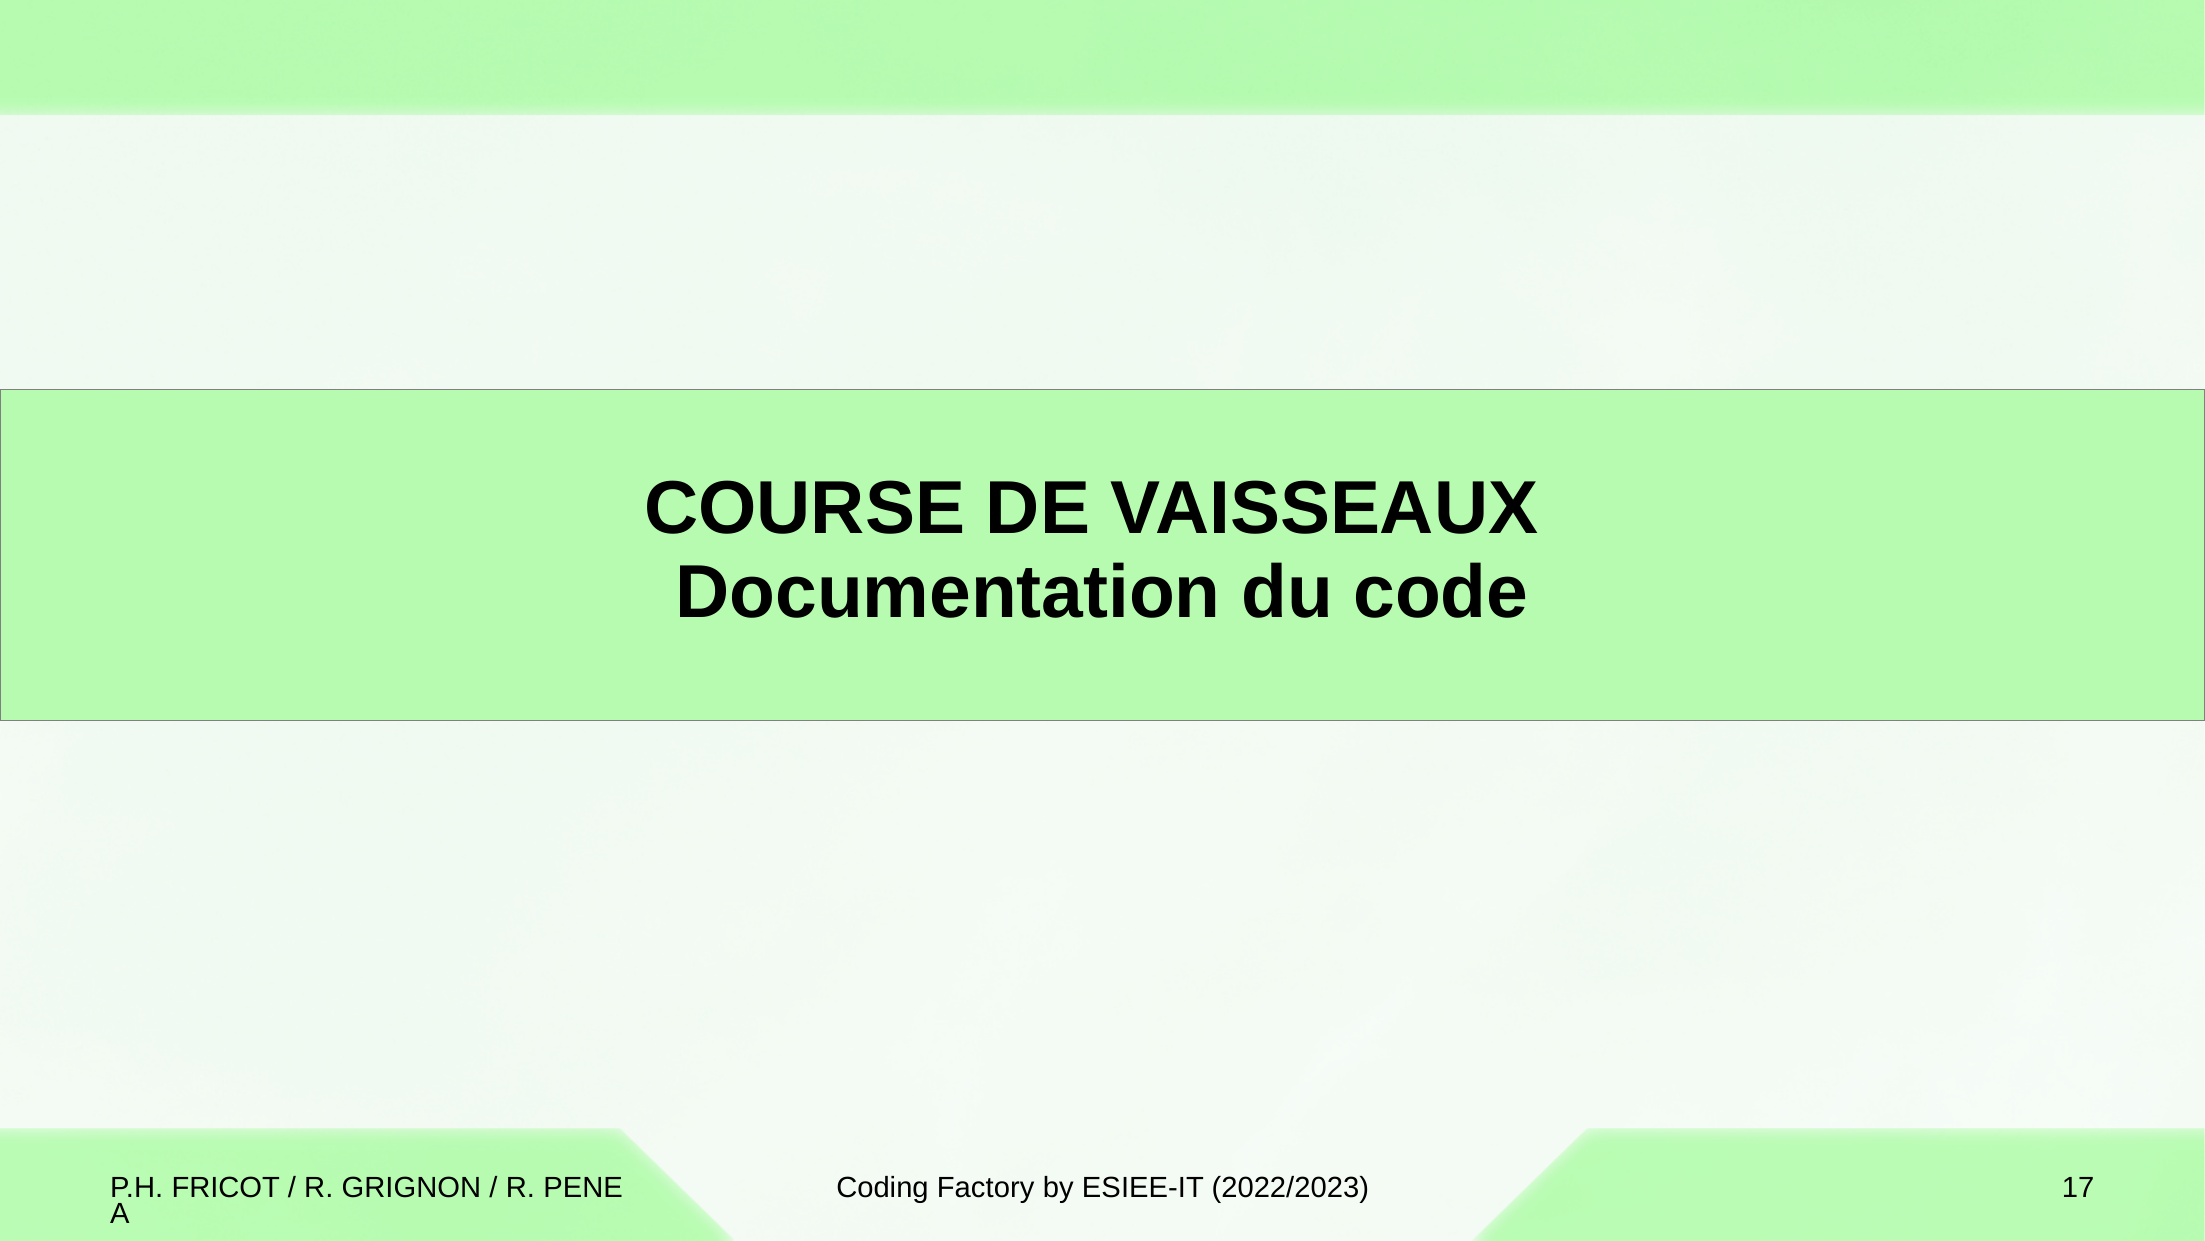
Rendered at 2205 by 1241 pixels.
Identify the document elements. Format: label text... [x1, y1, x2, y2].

picture [0, 0, 2205, 389]
text_box [2095, 389, 2205, 721]
subtitle COURSE DE VAISSEAUX Documentation du code [110, 108, 2095, 1168]
picture [0, 721, 2205, 1241]
text_box [0, 389, 110, 721]
